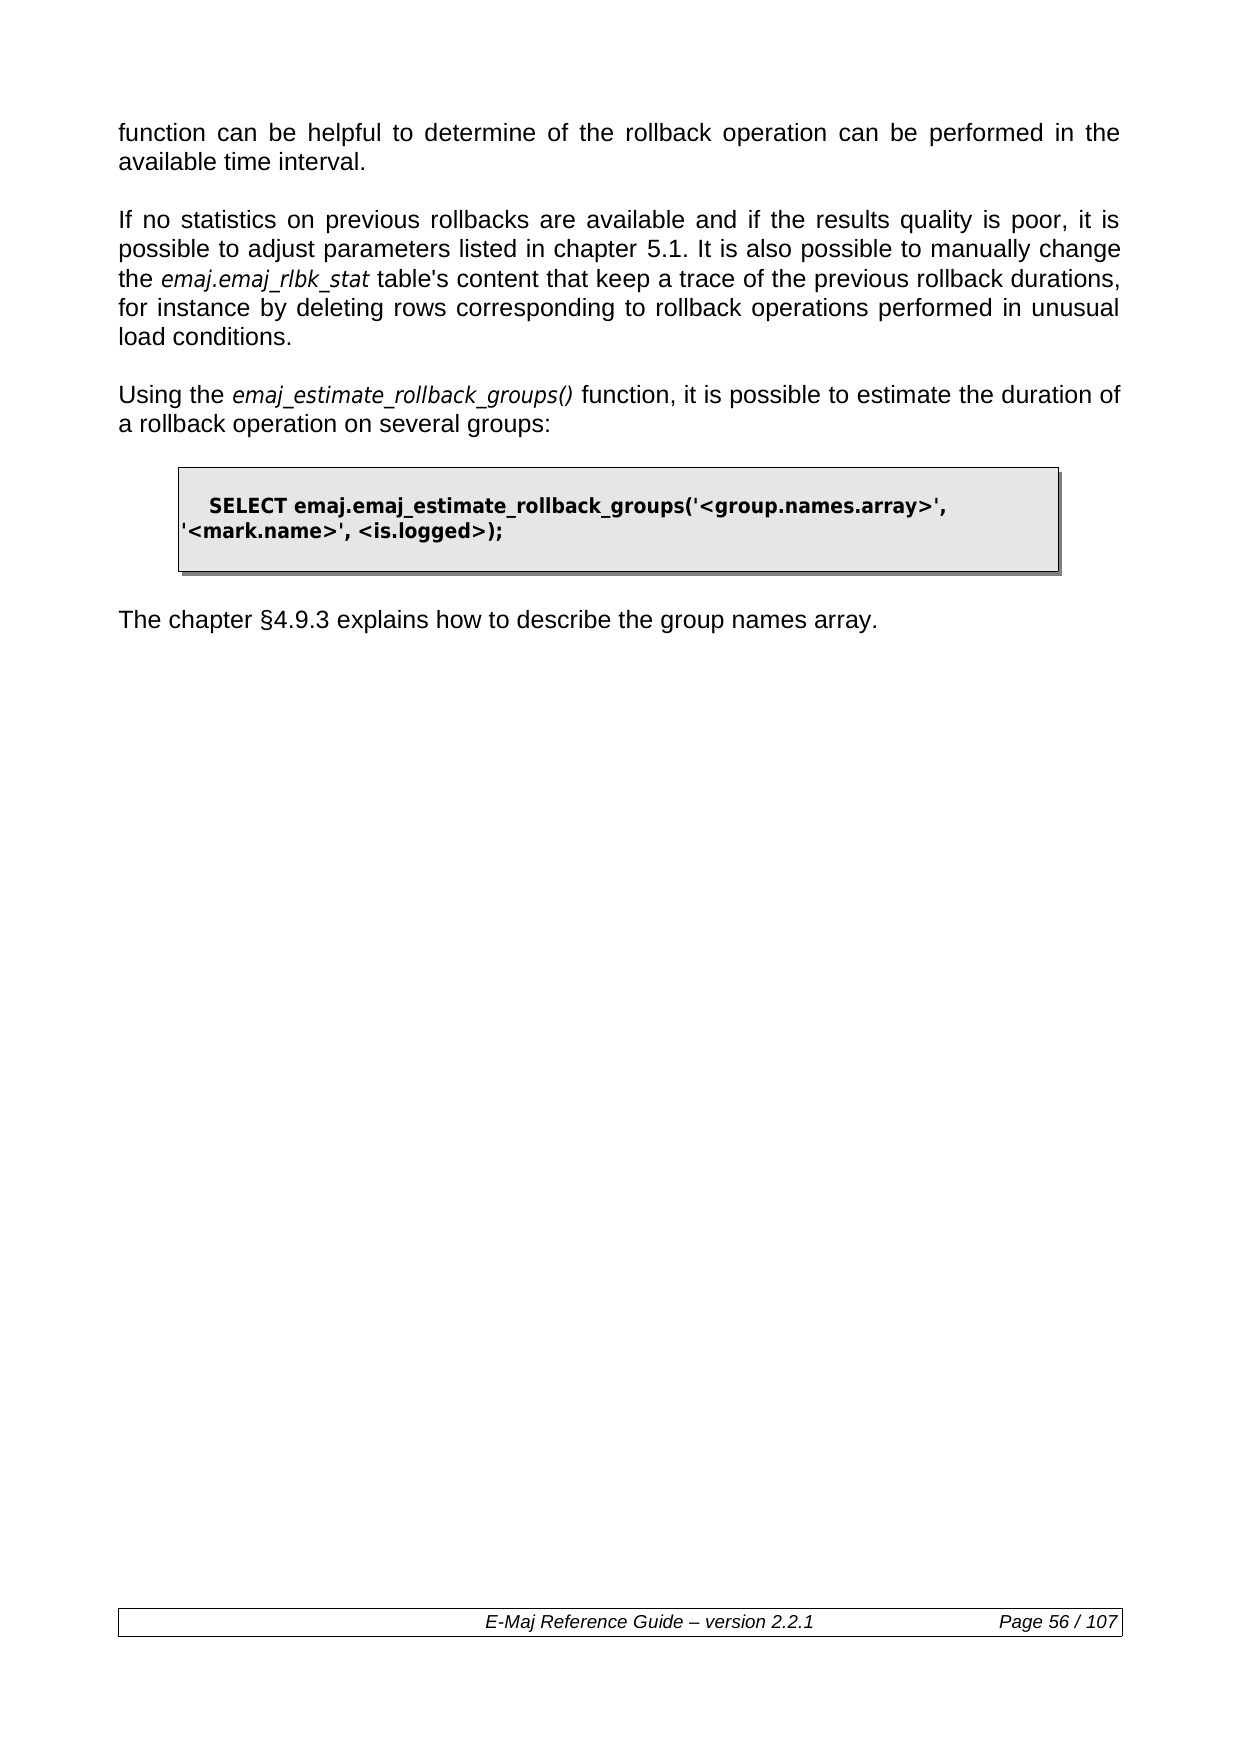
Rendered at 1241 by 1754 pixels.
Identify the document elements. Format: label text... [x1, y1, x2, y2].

text If no statistics on previous rollbacks are available and if the results quality is poor, it is possible to adjust parameters listed in chapter 5.1. It is also possible to manually change the emaj.emaj_rlbk_stat table's content that keep a trace of the previous rollback durations, for instance by deleting rows corresponding to rollback operations performed in unusual load conditions. [118, 205, 1122, 351]
text function can be helpful to determine of the rollback operation can be performed in the available time interval. [118, 118, 1122, 176]
text Using the emaj_estimate_rollback_groups() function, it is possible to estimate the duration of a rollback operation on several groups: [118, 380, 1122, 438]
text The chapter §4.9.3 explains how to describe the group names array. [118, 604, 1122, 634]
text SELECT emaj.emaj_estimate_rollback_groups('<group.names.array>', '<mark.name>', <is.logged>); [179, 491, 1058, 540]
